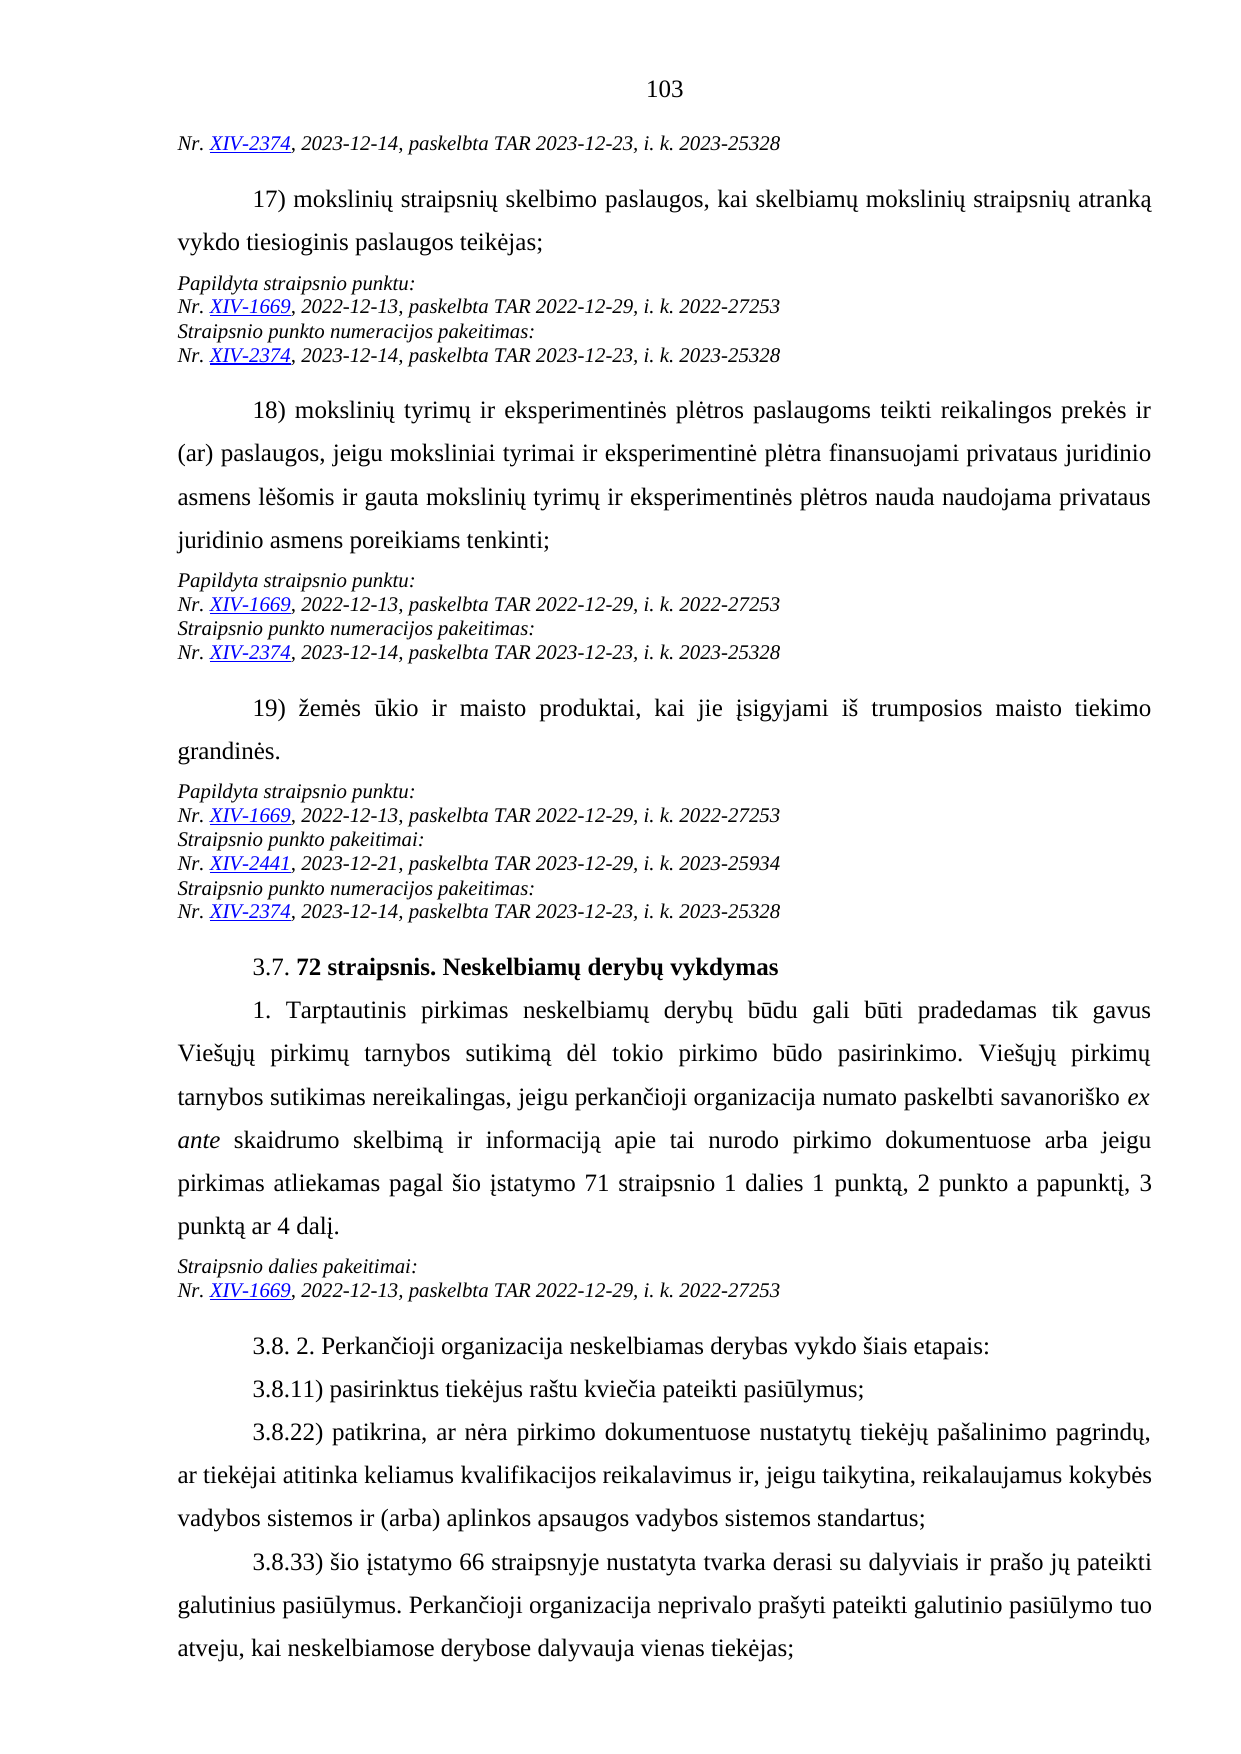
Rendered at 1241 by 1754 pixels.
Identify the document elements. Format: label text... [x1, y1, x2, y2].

text Papildyta straipsnio punktu: [177, 779, 1152, 803]
subtitle 1) pasirinktus tiekėjus raštu kviečia pateikti pasiūlymus; [177, 1374, 1152, 1403]
text Straipsnio punkto numeracijos pakeitimas: [177, 318, 1152, 343]
text Straipsnio punkto pakeitimai: [177, 827, 1152, 851]
text Nr. XIV-2374, 2023-12-14, paskelbta TAR 2023-12-23, i. k. 2023-25328 [177, 343, 1152, 367]
text Nr. XIV-1669, 2022-12-13, paskelbta TAR 2022-12-29, i. k. 2022-27253 [177, 1278, 1152, 1302]
text 19) žemės ūkio ir maisto produktai, kai jie įsigyjami iš trumposios maisto tiekimo grandinės. [177, 693, 1152, 765]
subtitle 2) patikrina, ar nėra pirkimo dokumentuose nustatytų tiekėjų pašalinimo pagrindų, ar tiekėjai atitinka keliamus kvalifikacijos reikalavimus ir, jeigu taikytina, reikalaujamus kokybės vadybos sistemos ir (arba) aplinkos apsaugos vadybos sistemos standartus; [177, 1417, 1152, 1532]
text Papildyta straipsnio punktu: [177, 568, 1152, 592]
text Straipsnio punkto numeracijos pakeitimas: [177, 616, 1152, 640]
text Nr. XIV-2374, 2023-12-14, paskelbta TAR 2023-12-23, i. k. 2023-25328 [177, 899, 1152, 923]
text Nr. XIV-1669, 2022-12-13, paskelbta TAR 2022-12-29, i. k. 2022-27253 [177, 294, 1152, 318]
text Papildyta straipsnio punktu: [177, 270, 1152, 294]
text Nr. XIV-1669, 2022-12-13, paskelbta TAR 2022-12-29, i. k. 2022-27253 [177, 592, 1152, 616]
text Nr. XIV-2374, 2023-12-14, paskelbta TAR 2023-12-23, i. k. 2023-25328 [177, 131, 1152, 155]
text Straipsnio punkto numeracijos pakeitimas: [177, 875, 1152, 899]
text Nr. XIV-2374, 2023-12-14, paskelbta TAR 2023-12-23, i. k. 2023-25328 [177, 640, 1152, 664]
text Nr. XIV-1669, 2022-12-13, paskelbta TAR 2022-12-29, i. k. 2022-27253 [177, 803, 1152, 827]
text 1. Tarptautinis pirkimas neskelbiamų derybų būdu gali būti pradedamas tik gavus Viešųjų pirkimų tarnybos sutikimą dėl tokio pirkimo būdo pasirinkimo. Viešųjų pirkimų tarnybos sutikimas nereikalingas, jeigu perkančioji organizacija numato paskelbti savanoriško ex ante skaidrumo skelbimą ir informaciją apie tai nurodo pirkimo dokumentuose arba jeigu pirkimas atliekamas pagal šio įstatymo 71 straipsnio 1 dalies 1 punktą, 2 punkto a papunktį, 3 punktą ar 4 dalį. [177, 995, 1152, 1240]
text Straipsnio dalies pakeitimai: [177, 1254, 1152, 1278]
subtitle 72 straipsnis. Neskelbiamų derybų vykdymas [177, 952, 1152, 981]
subtitle 2. Perkančioji organizacija neskelbiamas derybas vykdo šiais etapais: [177, 1331, 1152, 1360]
subtitle 3) šio įstatymo 66 straipsnyje nustatyta tvarka derasi su dalyviais ir prašo jų pateikti galutinius pasiūlymus. Perkančioji organizacija neprivalo prašyti pateikti galutinio pasiūlymo tuo atveju, kai neskelbiamose derybose dalyvauja vienas tiekėjas; [177, 1547, 1152, 1662]
text 18) mokslinių tyrimų ir eksperimentinės plėtros paslaugoms teikti reikalingos prekės ir (ar) paslaugos, jeigu moksliniai tyrimai ir eksperimentinė plėtra finansuojami privataus juridinio asmens lėšomis ir gauta mokslinių tyrimų ir eksperimentinės plėtros nauda naudojama privataus juridinio asmens poreikiams tenkinti; [177, 395, 1152, 553]
text Nr. XIV-2441, 2023-12-21, paskelbta TAR 2023-12-29, i. k. 2023-25934 [177, 851, 1152, 875]
text 17) mokslinių straipsnių skelbimo paslaugos, kai skelbiamų mokslinių straipsnių atranką vykdo tiesioginis paslaugos teikėjas; [177, 184, 1152, 256]
